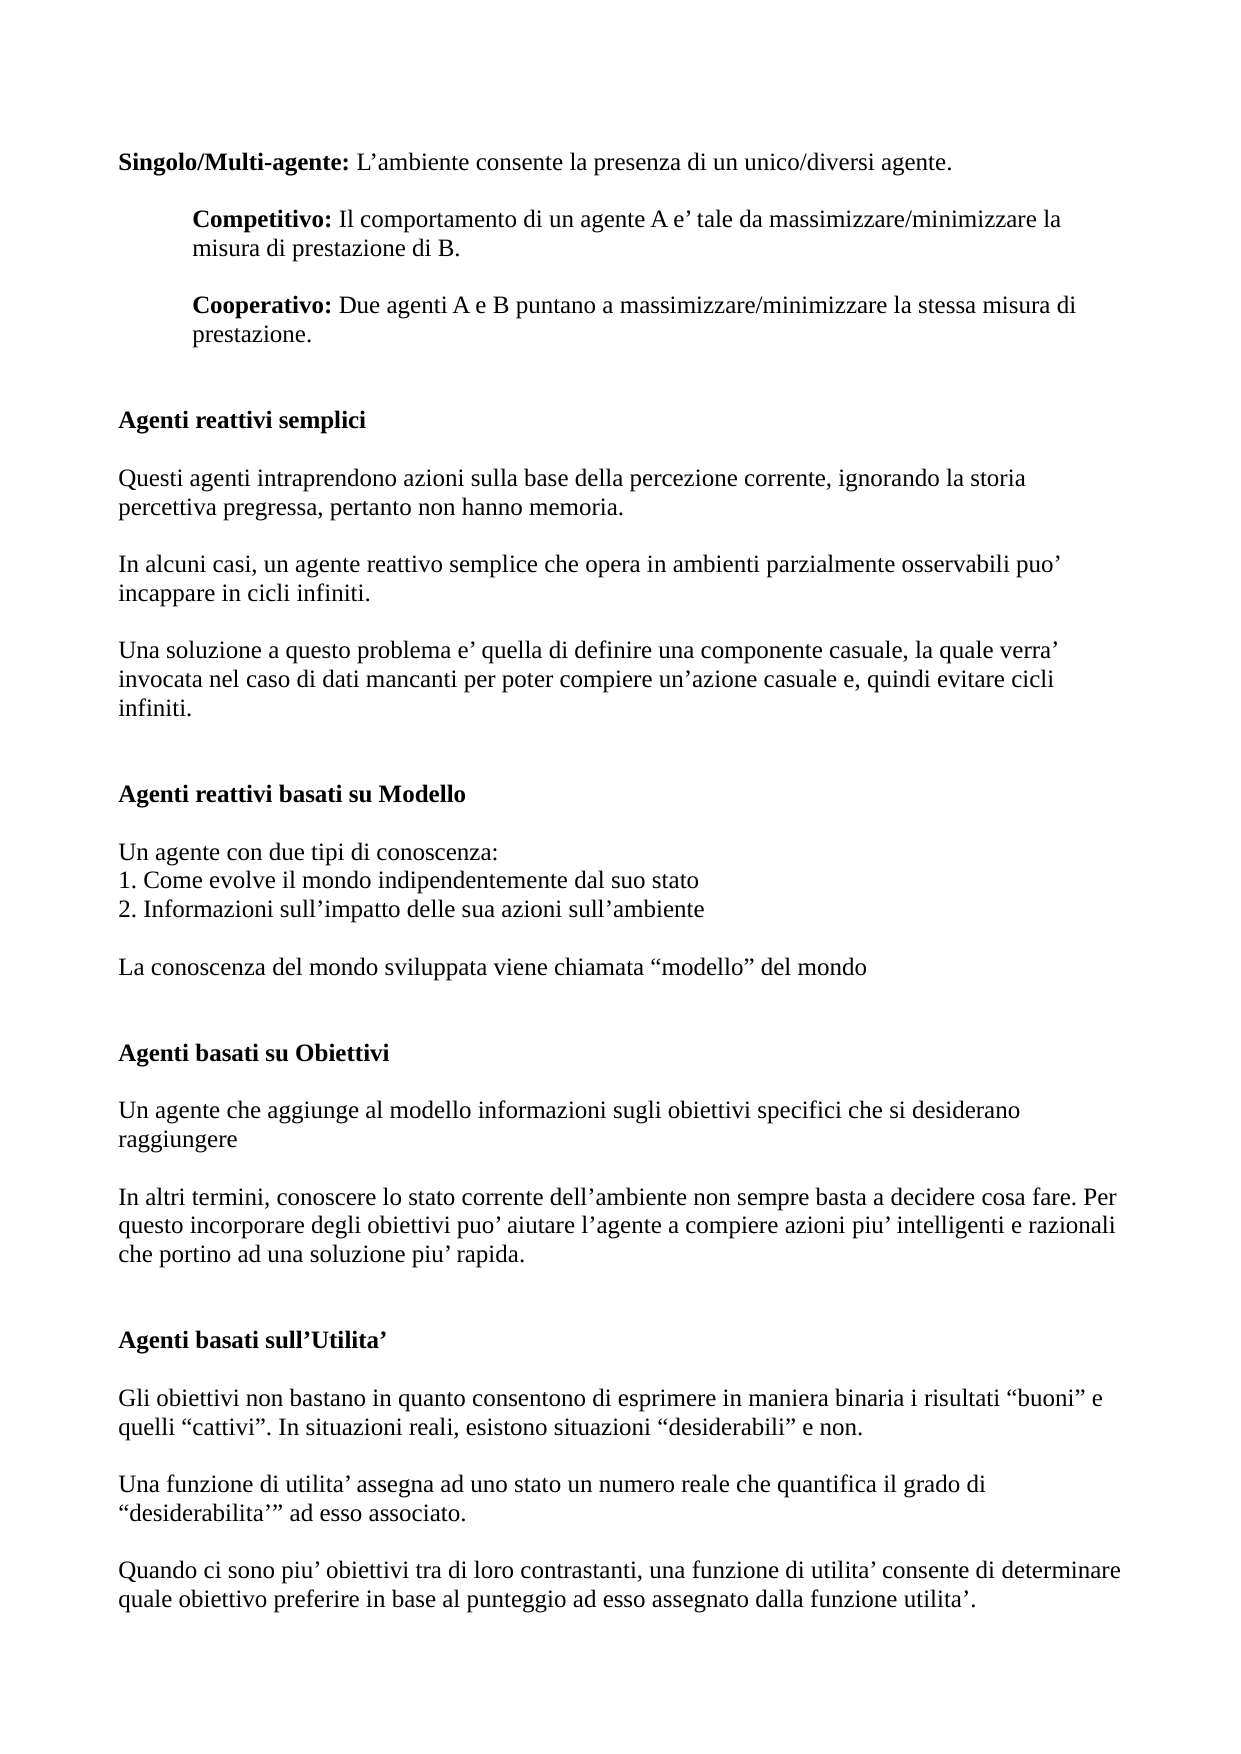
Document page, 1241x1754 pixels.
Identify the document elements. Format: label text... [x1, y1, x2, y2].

text Singolo/Multi-agente: L’ambiente consente la presenza di un unico/diversi agente. [118, 147, 1122, 176]
text Una soluzione a questo problema e’ quella di definire una componente casuale, la quale verra’ invocata nel caso di dati mancanti per poter compiere un’azione casuale e, quindi evitare cicli infiniti. [118, 636, 1122, 722]
text Competitivo: Il comportamento di un agente A e’ tale da massimizzare/minimizzare la misura di prestazione di B. [118, 204, 1122, 262]
text Una funzione di utilita’ assegna ad uno stato un numero reale che quantifica il grado di “desiderabilita’” ad esso associato. [118, 1469, 1122, 1527]
text In alcuni casi, un agente reattivo semplice che opera in ambienti parzialmente osservabili puo’ incappare in cicli infiniti. [118, 549, 1122, 607]
text 2. Informazioni sull’impatto delle sua azioni sull’ambiente [118, 894, 1122, 923]
text Un agente che aggiunge al modello informazioni sugli obiettivi specifici che si desiderano raggiungere [118, 1096, 1122, 1153]
text Questi agenti intraprendono azioni sulla base della percezione corrente, ignorando la storia percettiva pregressa, pertanto non hanno memoria. [118, 463, 1122, 521]
text Un agente con due tipi di conoscenza: [118, 837, 1122, 866]
text Cooperativo: Due agenti A e B puntano a massimizzare/minimizzare la stessa misura di prestazione. [118, 291, 1122, 348]
text Agenti reattivi semplici [118, 406, 1122, 434]
text Agenti reattivi basati su Modello [118, 779, 1122, 808]
text Agenti basati sull’Utilita’ [118, 1326, 1122, 1354]
text Gli obiettivi non bastano in quanto consentono di esprimere in maniera binaria i risultati “buoni” e quelli “cattivi”. In situazioni reali, esistono situazioni “desiderabili” e non. [118, 1383, 1122, 1441]
text Agenti basati su Obiettivi [118, 1038, 1122, 1067]
text 1. Come evolve il mondo indipendentemente dal suo stato [118, 866, 1122, 894]
text In altri termini, conoscere lo stato corrente dell’ambiente non sempre basta a decidere cosa fare. Per questo incorporare degli obiettivi puo’ aiutare l’agente a compiere azioni piu’ intelligenti e razionali che portino ad una soluzione piu’ rapida. [118, 1182, 1122, 1268]
text La conoscenza del mondo sviluppata viene chiamata “modello” del mondo [118, 952, 1122, 981]
text Quando ci sono piu’ obiettivi tra di loro contrastanti, una funzione di utilita’ consente di determinare quale obiettivo preferire in base al punteggio ad esso assegnato dalla funzione utilita’. [118, 1556, 1122, 1613]
